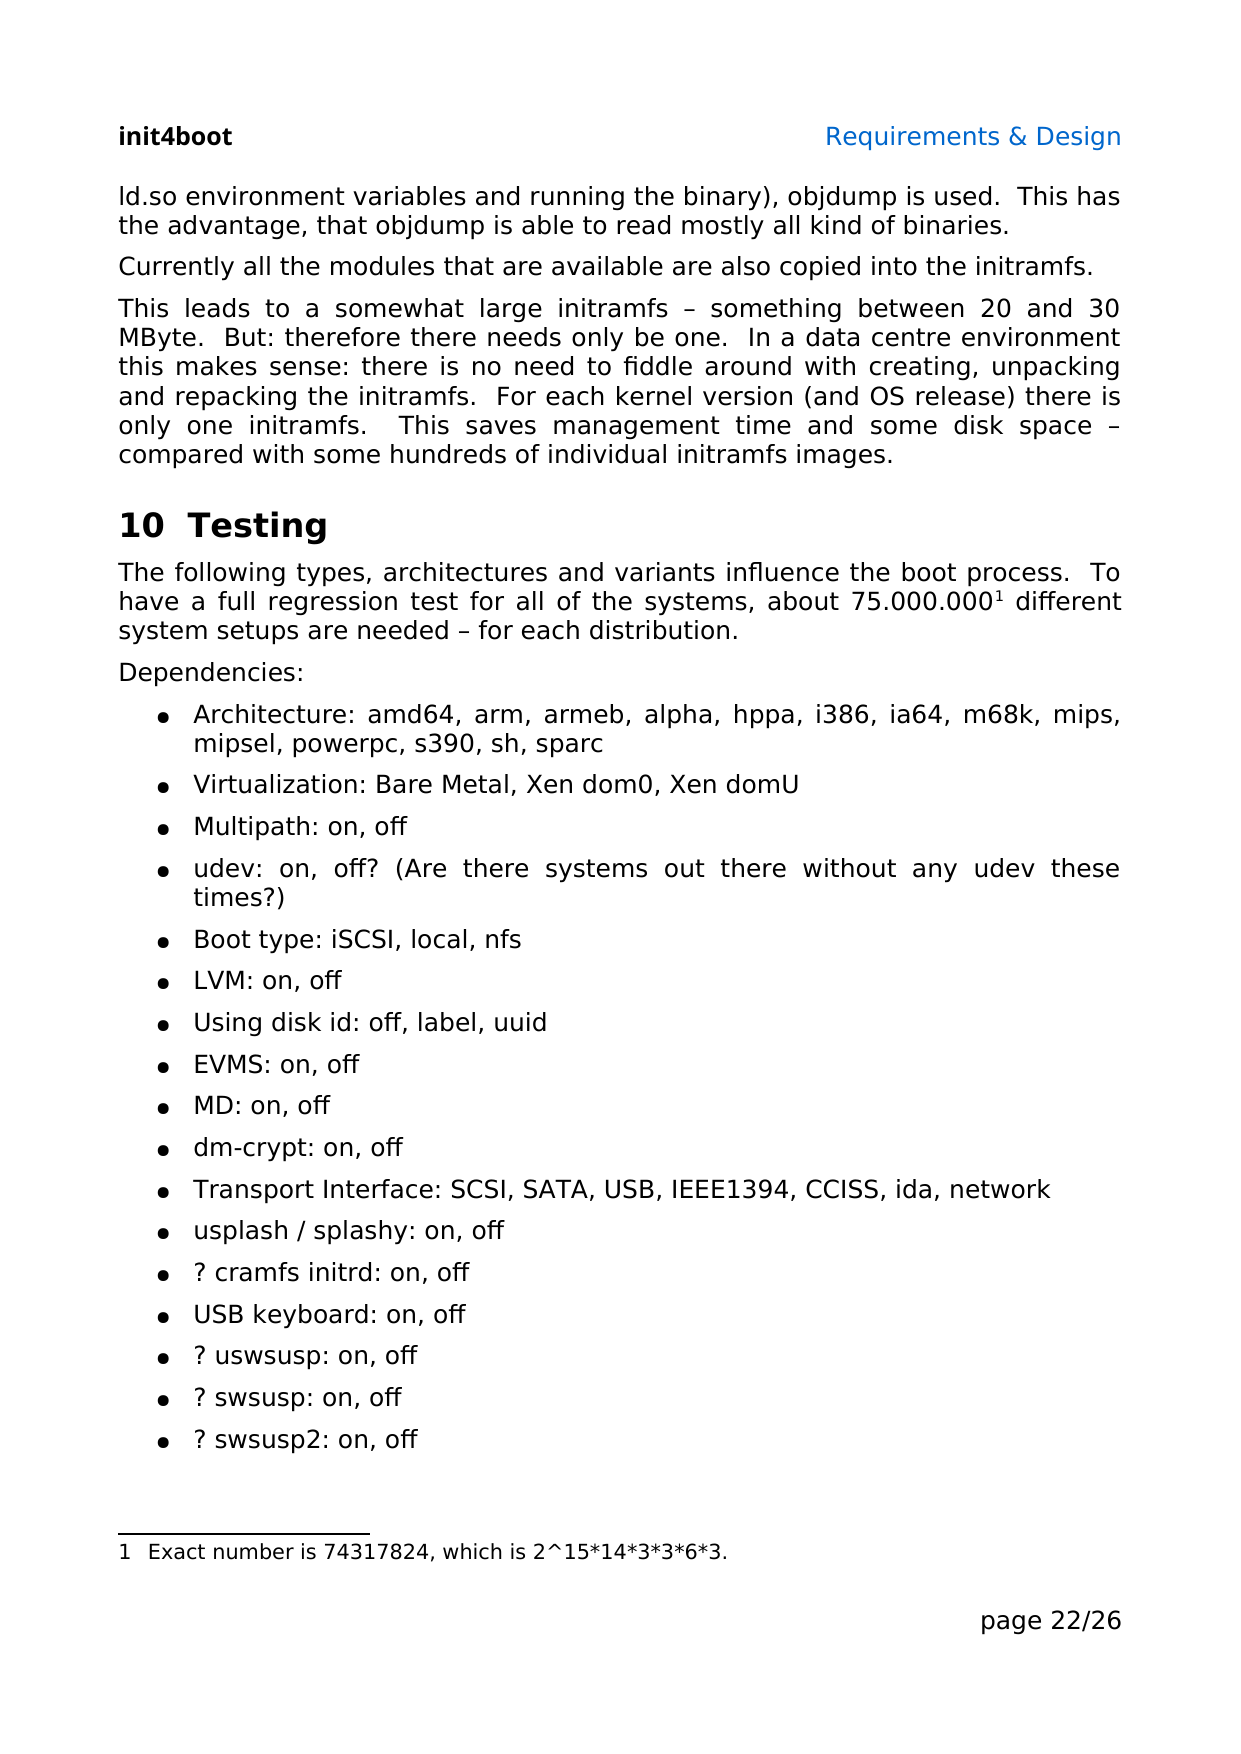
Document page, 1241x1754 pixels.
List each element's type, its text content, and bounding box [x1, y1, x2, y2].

subtitle Testing [118, 507, 1122, 546]
text ld.so environment variables and running the binary), objdump is used. This has the advantage, that objdump is able to read mostly all kind of binaries. [118, 182, 1122, 240]
list Multipath: on, off [156, 812, 1122, 842]
list dm-crypt: on, off [156, 1133, 1122, 1162]
text This leads to a somewhat large initramfs – something between 20 and 30 MByte. But: therefore there needs only be one. In a data centre environment this makes sense: there is no need to fiddle around with creating, unpacking and repacking the initramfs. For each kernel version (and OS release) there is only one initramfs. This saves management time and some disk space – compared with some hundreds of individual initramfs images. [118, 294, 1122, 469]
list ? uswsusp: on, off [156, 1342, 1122, 1371]
text Currently all the modules that are available are also copied into the initramfs. [118, 252, 1122, 282]
list Boot type: iSCSI, local, nfs [156, 925, 1122, 954]
list Transport Interface: SCSI, SATA, USB, IEEE1394, CCISS, ida, network [156, 1175, 1122, 1204]
list USB keyboard: on, off [156, 1300, 1122, 1329]
list EVMS: on, off [156, 1050, 1122, 1079]
list udev: on, off? (Are there systems out there without any udev these times?) [156, 854, 1122, 912]
text Dependencies: [118, 658, 1122, 687]
list Virtualization: Bare Metal, Xen dom0, Xen domU [156, 771, 1122, 800]
list ? swsusp: on, off [156, 1383, 1122, 1412]
list Using disk id: off, label, uuid [156, 1008, 1122, 1037]
text The following types, architectures and variants influence the boot process. To have a full regression test for all of the systems, about 75.000.000 different system setups are needed – for each distribution. [118, 558, 1122, 646]
list MD: on, off [156, 1092, 1122, 1121]
text Exact number is 74317824, which is 2^15*14*3*3*6*3. [118, 1540, 1122, 1564]
list usplash / splashy: on, off [156, 1217, 1122, 1246]
list LVM: on, off [156, 967, 1122, 996]
list ? cramfs initrd: on, off [156, 1258, 1122, 1287]
list ? swsusp2: on, off [156, 1425, 1122, 1454]
list Architecture: amd64, arm, armeb, alpha, hppa, i386, ia64, m68k, mips, mipsel, powerpc, s390, sh, sparc [156, 700, 1122, 758]
